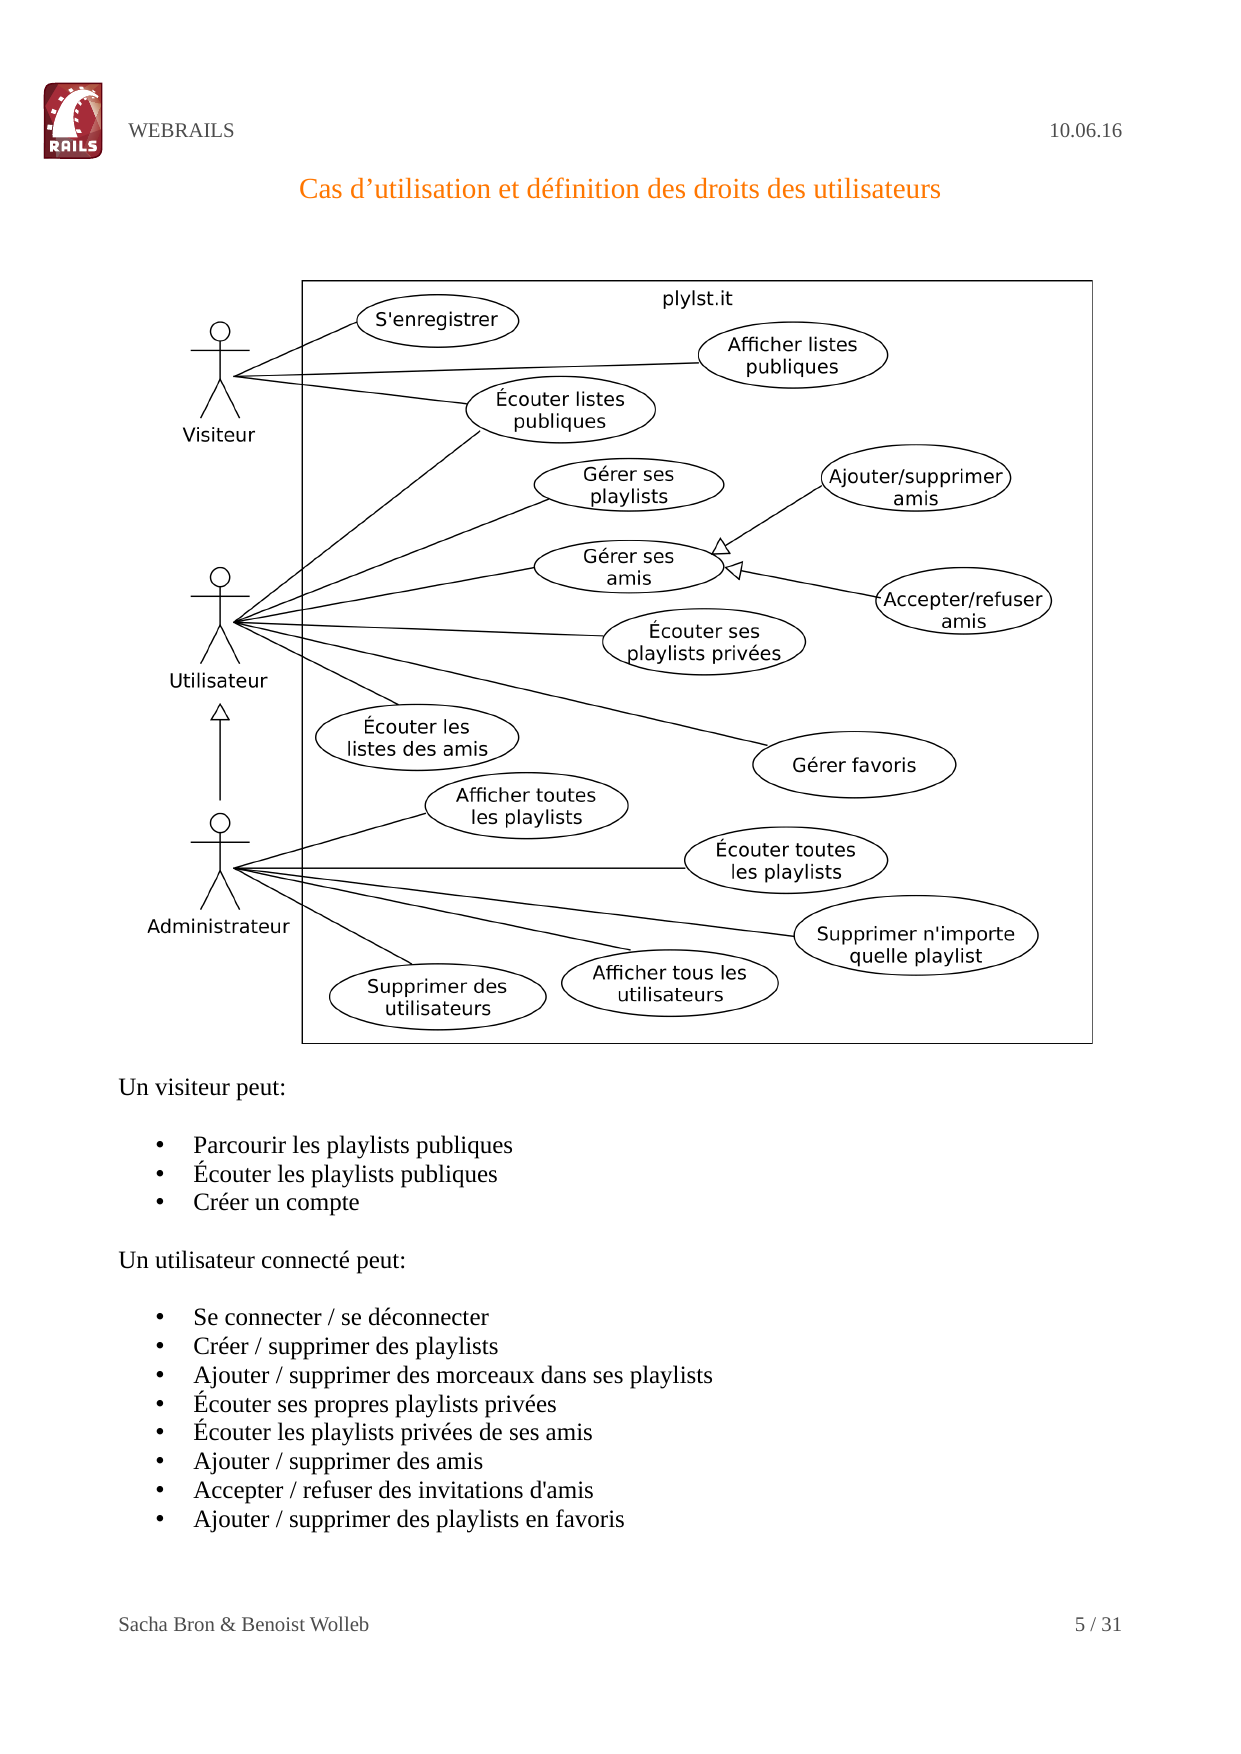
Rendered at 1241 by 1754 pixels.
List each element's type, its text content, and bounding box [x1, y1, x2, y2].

list Accepter / refuser des invitations d'amis [156, 1475, 1122, 1504]
text Un utilisateur connecté peut: [118, 1245, 1122, 1274]
list Ajouter / supprimer des playlists en favoris [156, 1504, 1122, 1532]
list Créer un compte [156, 1187, 1122, 1216]
list Créer / supprimer des playlists [156, 1331, 1122, 1360]
text Un visiteur peut: [118, 1072, 1122, 1101]
picture [147, 280, 1093, 1044]
list Écouter les playlists publiques [156, 1159, 1122, 1187]
subtitle Cas d’utilisation et définition des droits des utilisateurs [118, 172, 1122, 205]
list Ajouter / supprimer des morceaux dans ses playlists [156, 1360, 1122, 1389]
list Se connecter / se déconnecter [156, 1302, 1122, 1331]
list Ajouter / supprimer des amis [156, 1446, 1122, 1475]
list Écouter les playlists privées de ses amis [156, 1417, 1122, 1446]
list Écouter ses propres playlists privées [156, 1389, 1122, 1417]
list Parcourir les playlists publiques [156, 1130, 1122, 1159]
